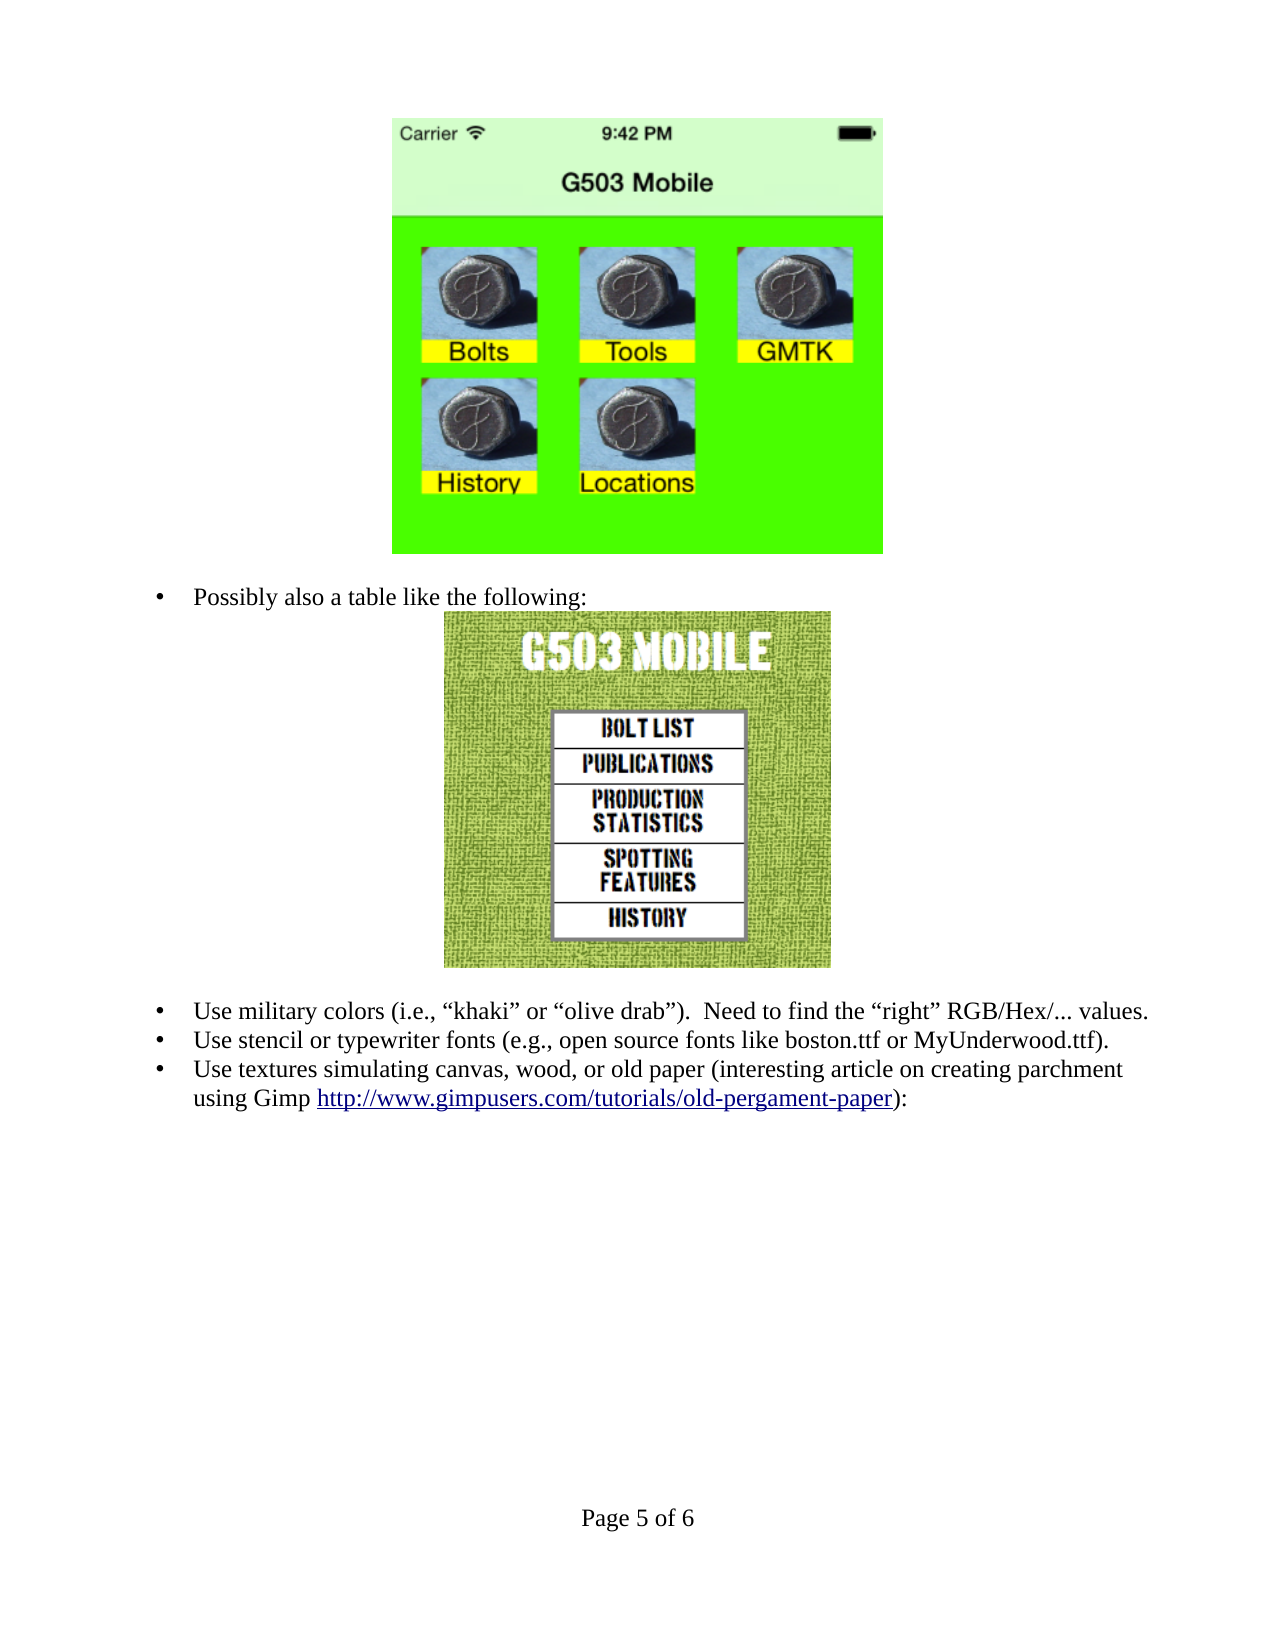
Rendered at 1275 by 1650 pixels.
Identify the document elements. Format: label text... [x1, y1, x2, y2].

list Use textures simulating canvas, wood, or old paper (interesting article on creating parchment using Gimp http://www.gimpusers.com/tutorials/old-pergament-paper): [156, 1054, 1157, 1111]
list Possibly also a table like the following: [156, 582, 1157, 611]
picture [392, 118, 883, 554]
picture [444, 611, 831, 968]
list Use military colors (i.e., “khaki” or “olive drab”). Need to find the “right” RGB/Hex/... values. [156, 996, 1157, 1025]
list Use stencil or typewriter fonts (e.g., open source fonts like boston.ttf or MyUnderwood.ttf). [156, 1025, 1157, 1054]
